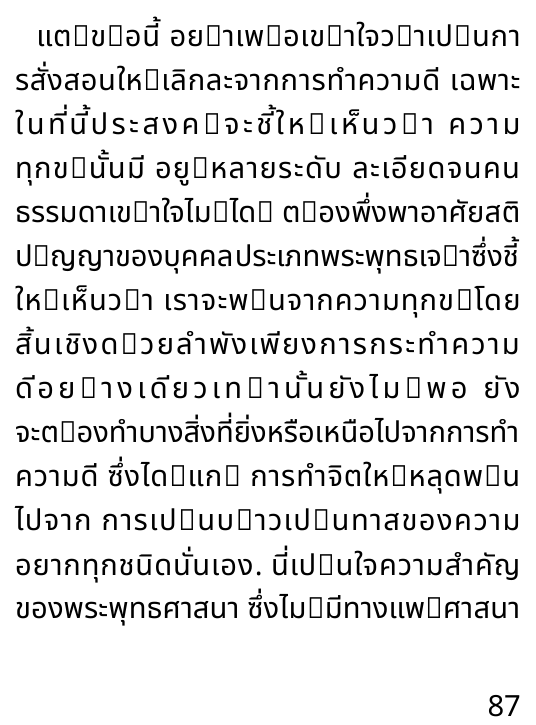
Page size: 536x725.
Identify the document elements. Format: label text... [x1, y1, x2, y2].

text แตขอนี้ อยาเพอเขาใจวาเปนการสั่งสอนใหเลิกละจากการทําความดี เฉพาะในที่นี้ประสงคจะชี้ใหเห็นวา ความทุกขนั้นมี อยูหลายระดับ ละเอียดจนคนธรรมดาเขาใจไมได ตองพึ่งพาอาศัยสติปญญาของบุคคลประเภทพระพุทธเจาซึ่งชี้ใหเห็นวา เราจะพนจากความทุกขโดยสิ้นเชิงดวยลําพังเพียงการกระทําความดีอยางเดียวเทานั้นยังไมพอ ยังจะตองทําบางสิ่งที่ยิ่งหรือเหนือไปจากการทําความดี ซึ่งไดแก การทําจิตใหหลุดพนไปจาก การเปนบาวเปนทาสของความอยากทุกชนิดนั่นเอง. นี่เปนใจความสําคัญของพระพุทธศาสนา ซึ่งไมมีทางแพศาสนา [15, 15, 521, 632]
